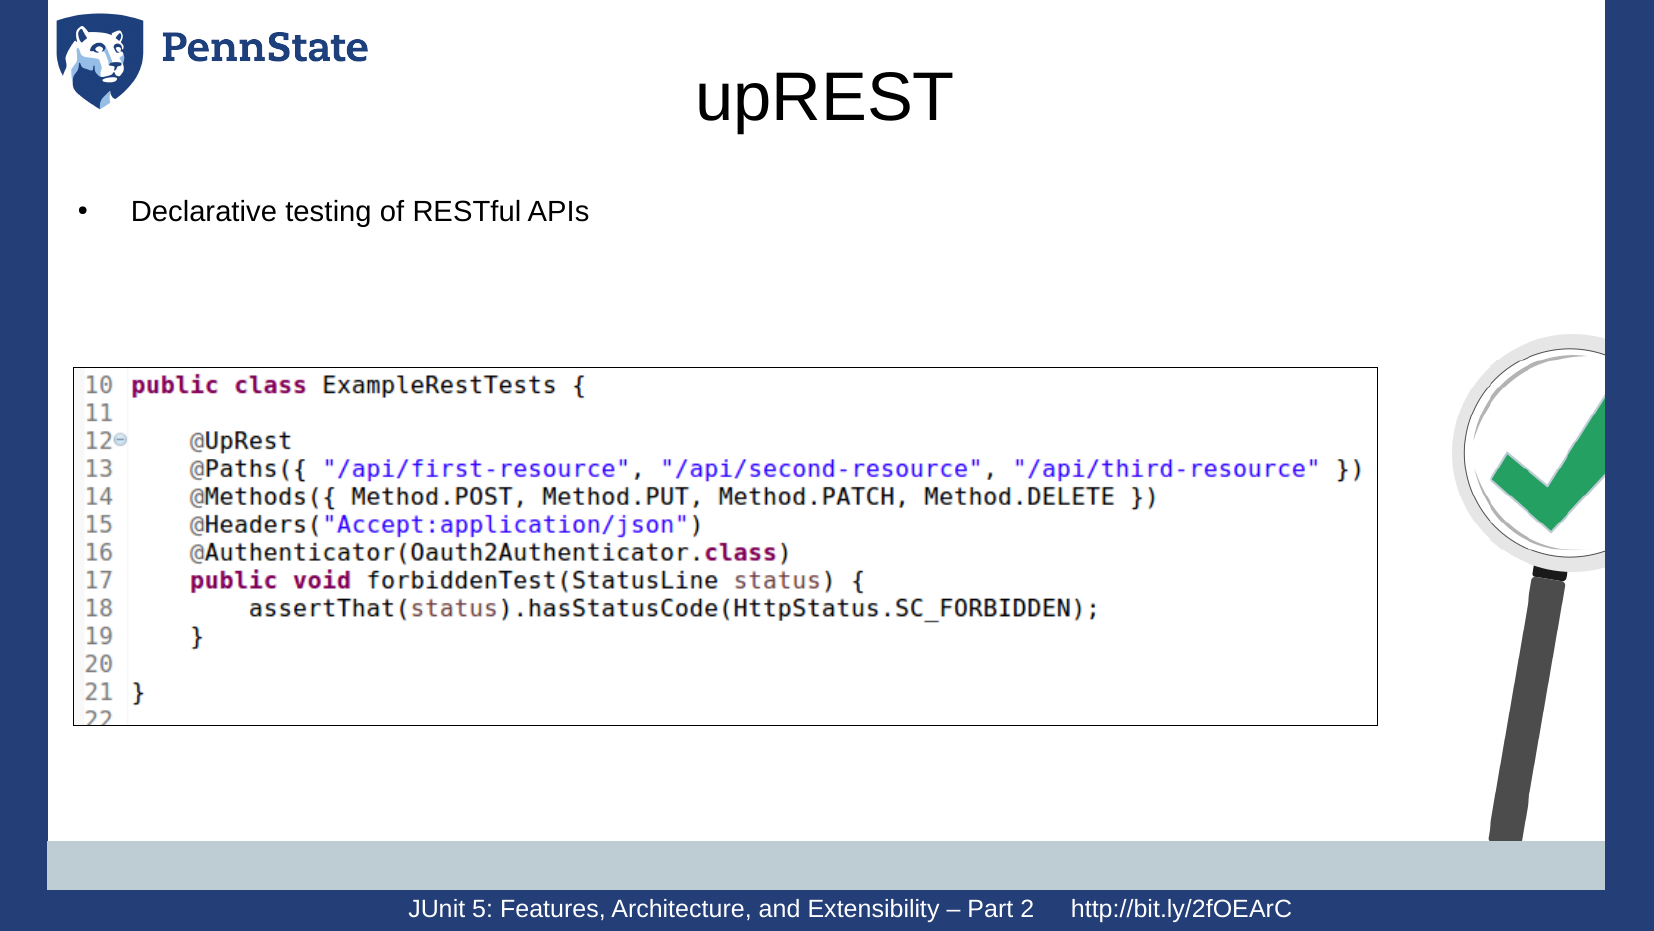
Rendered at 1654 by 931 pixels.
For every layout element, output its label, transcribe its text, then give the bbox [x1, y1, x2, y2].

picture [73, 367, 1378, 726]
picture [48, 0, 411, 152]
list Declarative testing of RESTful APIs [60, 195, 1486, 417]
picture [1452, 334, 1605, 841]
title upREST [60, 19, 1591, 175]
